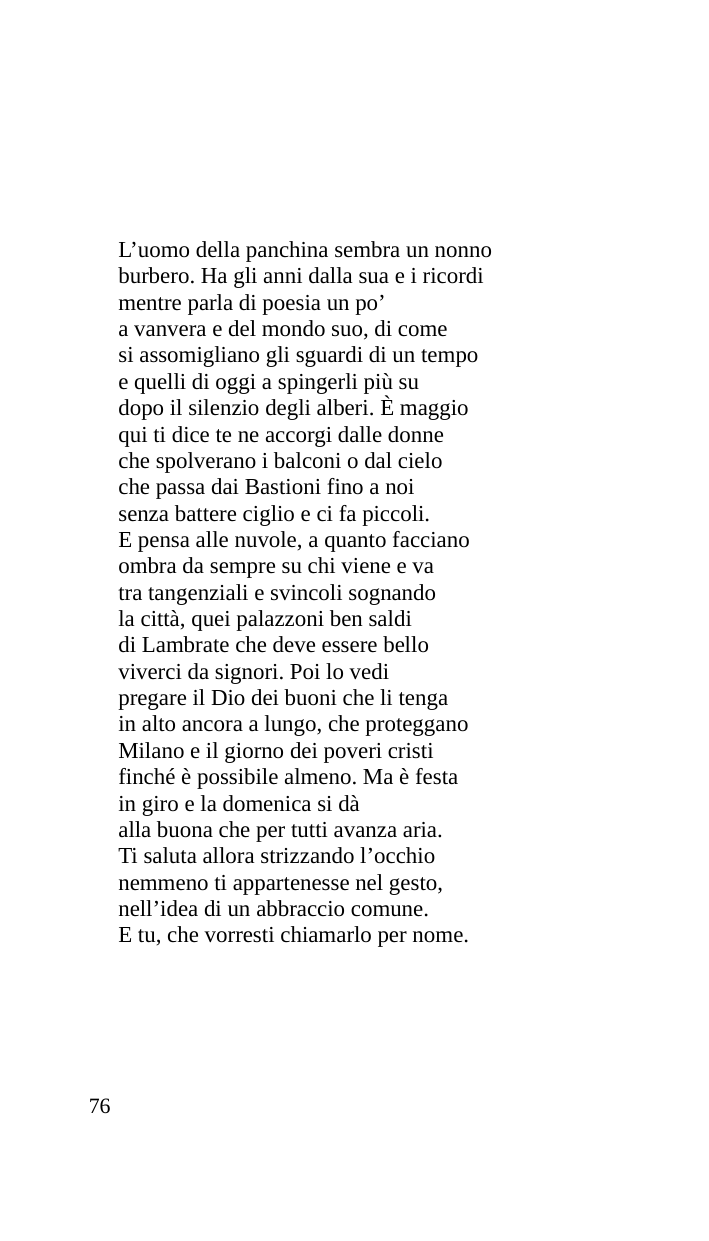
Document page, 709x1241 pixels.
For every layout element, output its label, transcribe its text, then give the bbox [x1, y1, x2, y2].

text L’uomo della panchina sembra un nonno burbero. Ha gli anni dalla sua e i ricordi mentre parla di poesia un po’ a vanvera e del mondo suo, di come si assomigliano gli sguardi di un tempo e quelli di oggi a spingerli più su dopo il silenzio degli alberi. È maggio qui ti dice te ne accorgi dalle donne che spolverano i balconi o dal cielo che passa dai Bastioni fino a noi senza battere ciglio e ci fa piccoli. E pensa alle nuvole, a quanto facciano ombra da sempre su chi viene e va tra tangenziali e svincoli sognando la città, quei palazzoni ben saldi di Lambrate che deve essere bello viverci da signori. Poi lo vedi pregare il Dio dei buoni che li tenga in alto ancora a lungo, che proteggano Milano e il giorno dei poveri cristi finché è possibile almeno. Ma è festa in giro e la domenica si dà alla buona che per tutti avanza aria. Ti saluta allora strizzando l’occhio nemmeno ti appartenesse nel gesto, nell’idea di un abbraccio comune. E tu, che vorresti chiamarlo per nome. [118, 236, 620, 1053]
